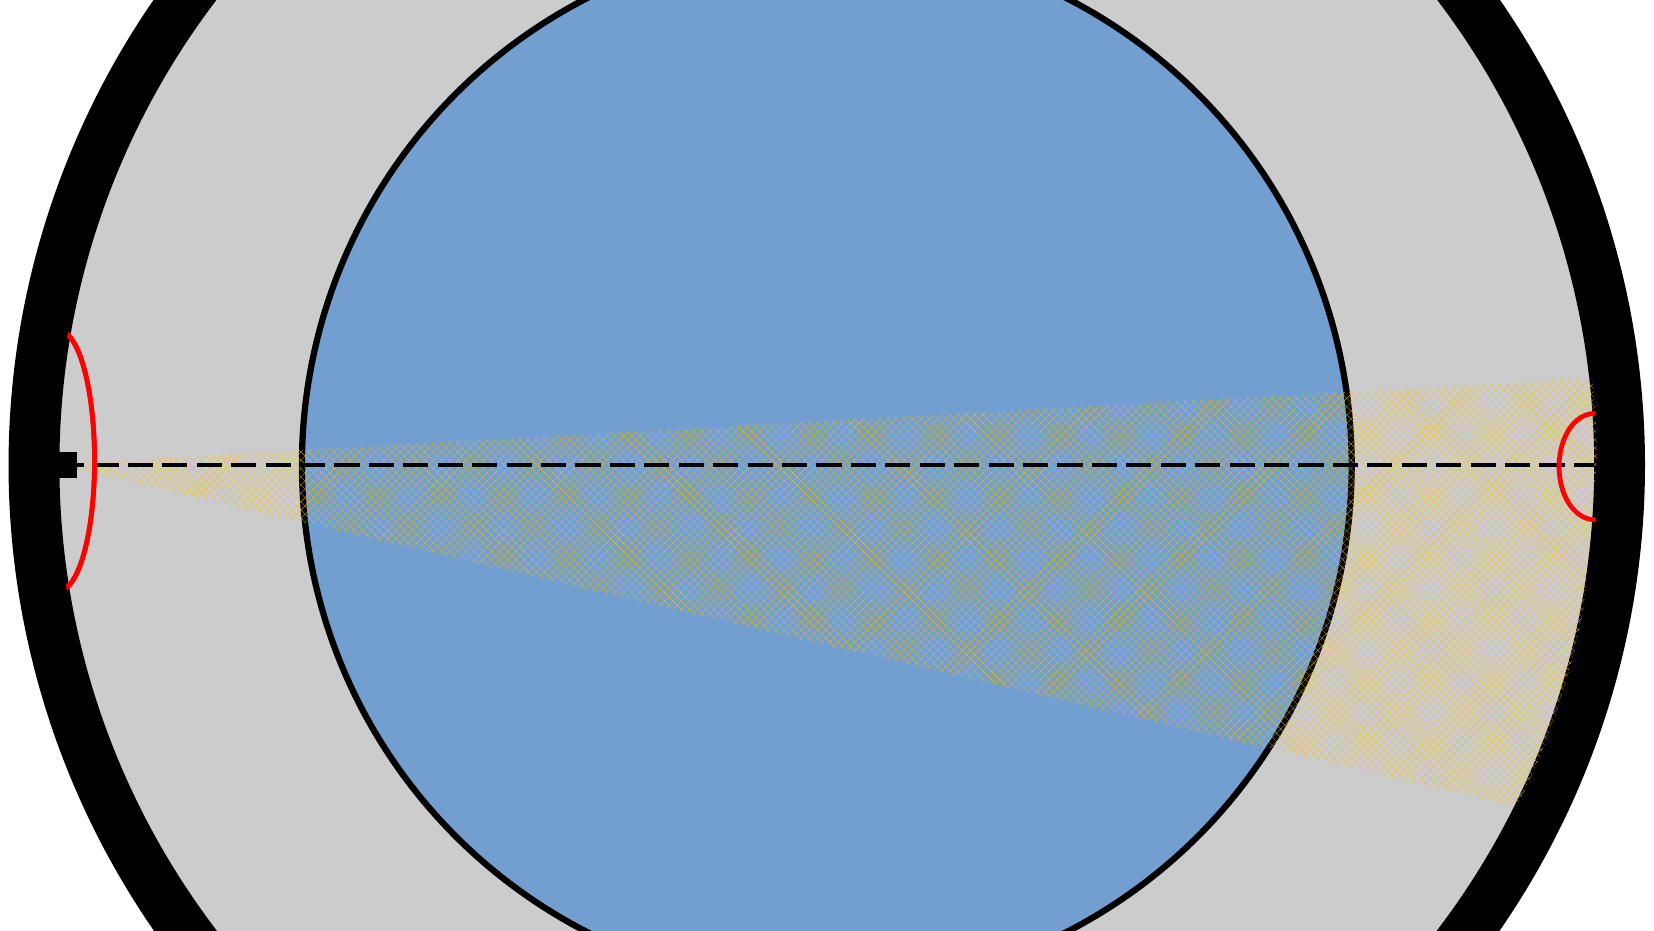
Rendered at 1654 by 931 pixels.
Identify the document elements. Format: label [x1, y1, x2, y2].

text_box [1562, 416, 1597, 517]
text_box [17, 339, 92, 583]
text_box [67, 0, 1595, 931]
